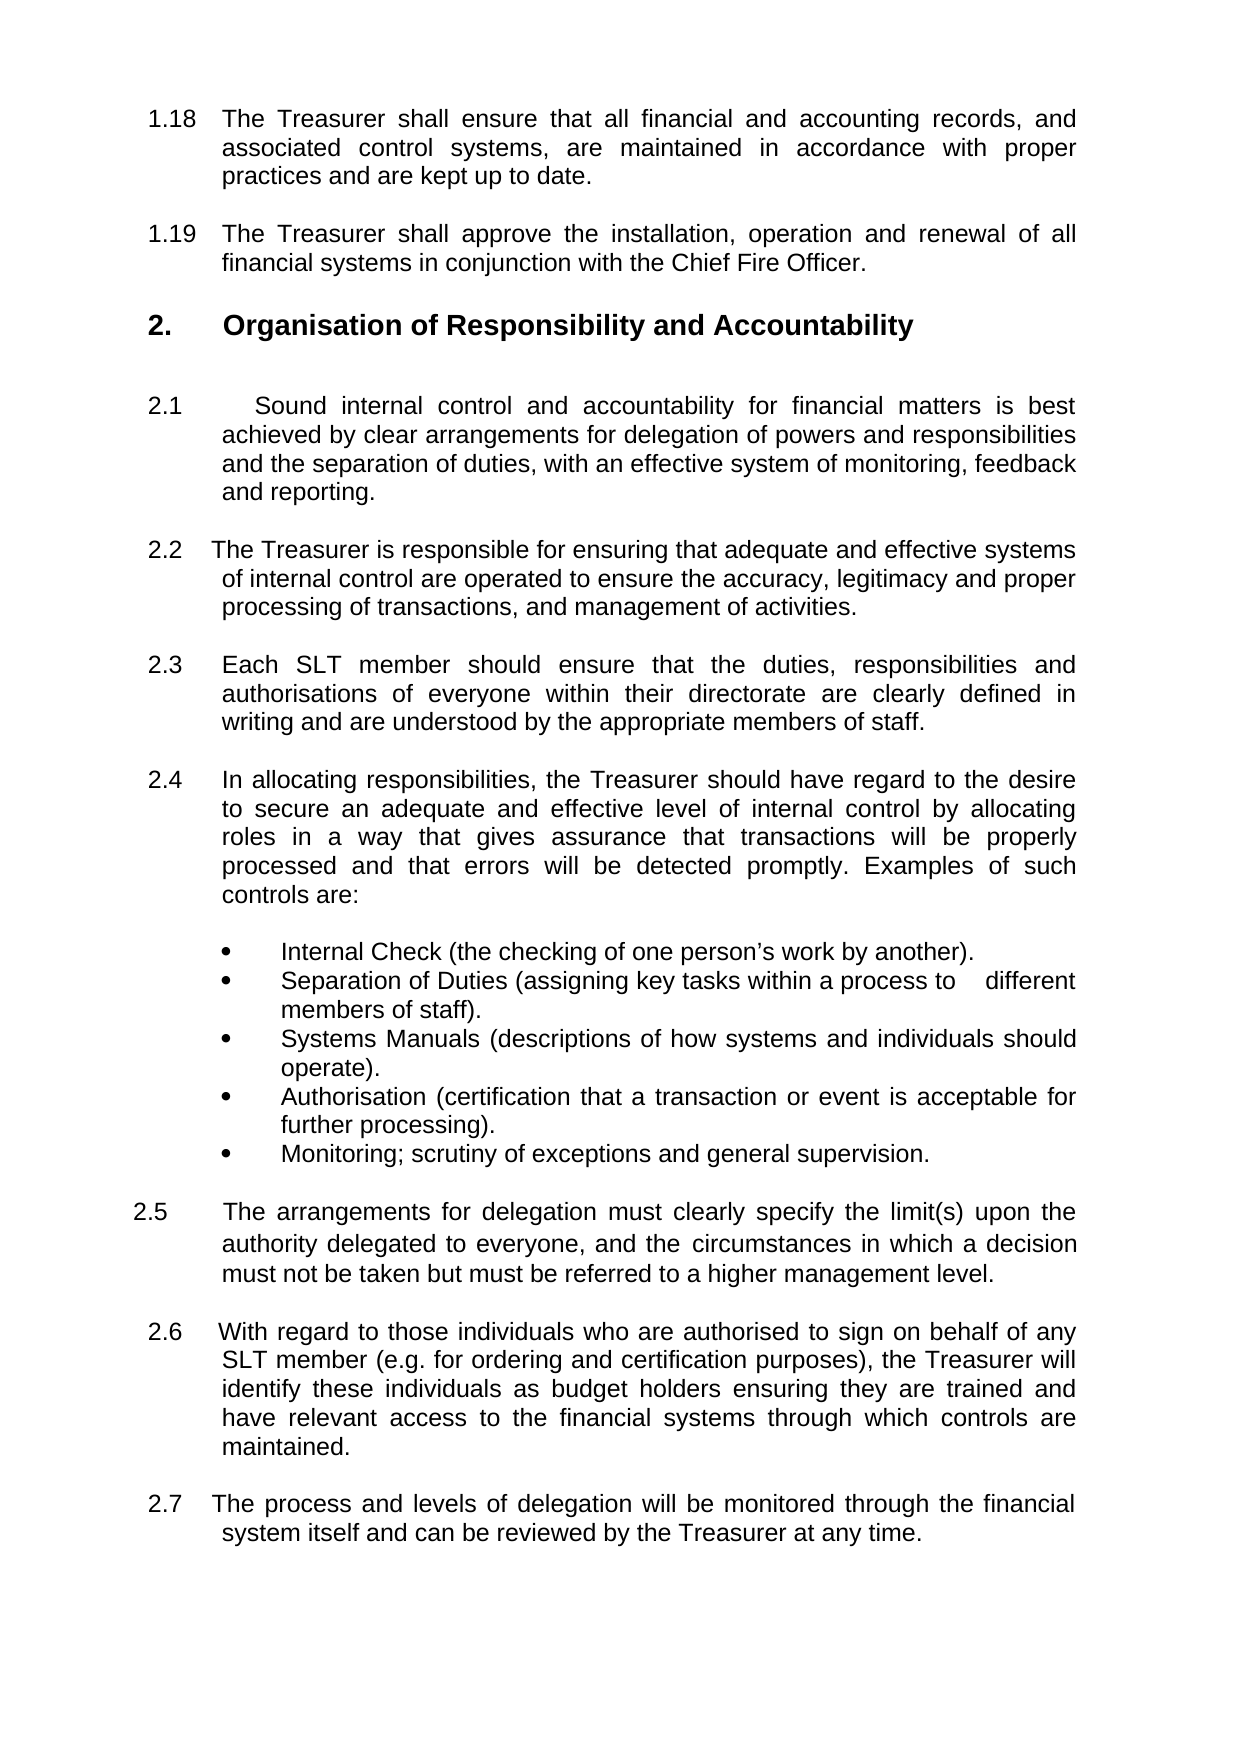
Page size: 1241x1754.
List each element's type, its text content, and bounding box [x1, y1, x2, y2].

text 2.2 The Treasurer is responsible for ensuring that adequate and effective systems of internal control are operated to ensure the accuracy, legitimacy and proper processing of transactions, and management of activities. [148, 535, 1078, 621]
text 2.6 With regard to those individuals who are authorised to sign on behalf of any SLT member (e.g. for ordering and certification purposes), the Treasurer will identify these individuals as budget holders ensuring they are trained and have relevant access to the financial systems through which controls are maintained. [148, 1316, 1078, 1460]
subtitle 2. Organisation of Responsibility and Accountability [148, 308, 1078, 342]
list Systems Manuals (descriptions of how systems and individuals should operate). [222, 1024, 1078, 1081]
text 2.1 Sound internal control and accountability for financial matters is best achieved by clear arrangements for delegation of powers and responsibilities and the separation of duties, with an effective system of monitoring, feedback and reporting. [148, 391, 1078, 506]
list Separation of Duties (assigning key tasks within a process to different members of staff). [222, 966, 1078, 1024]
list The Treasurer shall ensure that all financial and accounting records, and associated control systems, are maintained in accordance with proper practices and are kept up to date. [148, 104, 1078, 190]
list Authorisation (certification that a transaction or event is acceptable for further processing). [222, 1081, 1078, 1139]
list Monitoring; scrutiny of exceptions and general supervision. [222, 1139, 1078, 1168]
text 2.7 The process and levels of delegation will be monitored through the financial system itself and can be reviewed by the Treasurer at any time. [148, 1489, 1078, 1546]
text 2.5 The arrangements for delegation must clearly specify the limit(s) upon the authority delegated to everyone, and the circumstances in which a decision must not be taken but must be referred to a higher management level. [133, 1197, 1078, 1288]
list Internal Check (the checking of one person’s work by another). [222, 937, 1078, 966]
list The Treasurer shall approve the installation, operation and renewal of all financial systems in conjunction with the Chief Fire Officer. [148, 219, 1078, 276]
list Each SLT member should ensure that the duties, responsibilities and authorisations of everyone within their directorate are clearly defined in writing and are understood by the appropriate members of staff. [148, 650, 1078, 736]
list In allocating responsibilities, the Treasurer should have regard to the desire to secure an adequate and effective level of internal control by allocating roles in a way that gives assurance that transactions will be properly processed and that errors will be detected promptly. Examples of such controls are: [148, 765, 1078, 909]
